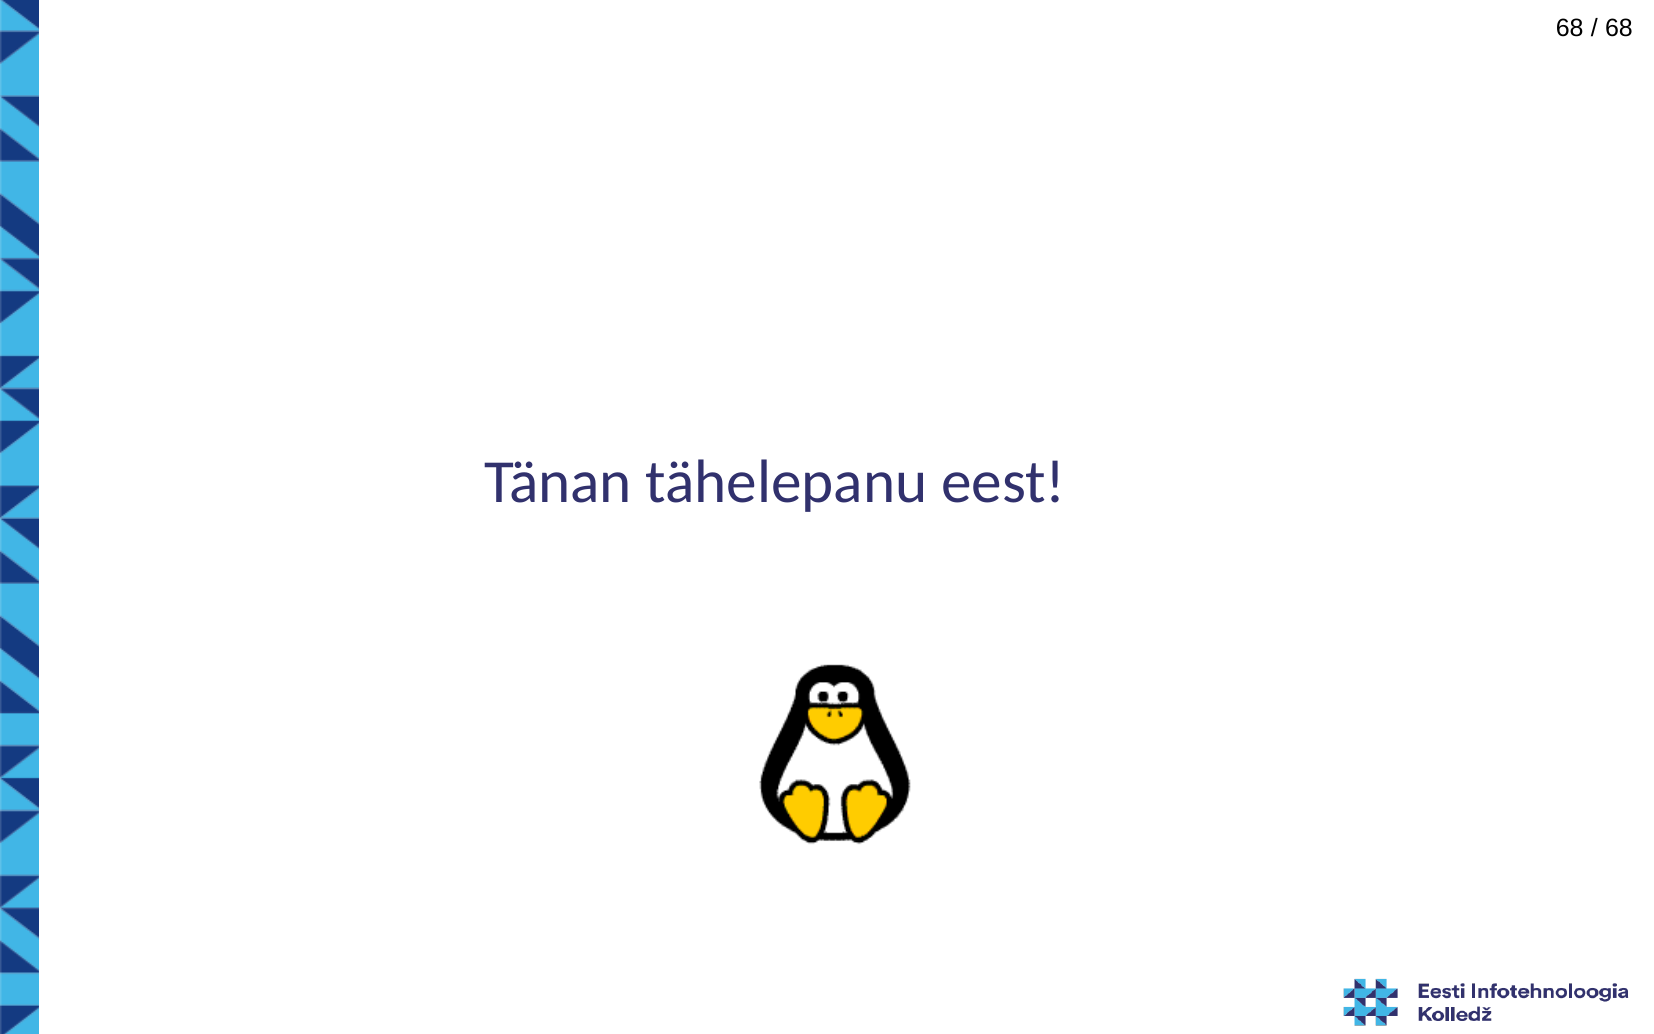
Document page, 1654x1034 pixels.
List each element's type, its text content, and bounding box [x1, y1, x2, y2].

picture [708, 612, 959, 863]
title Tänan tähelepanu eest! [484, 442, 1252, 532]
